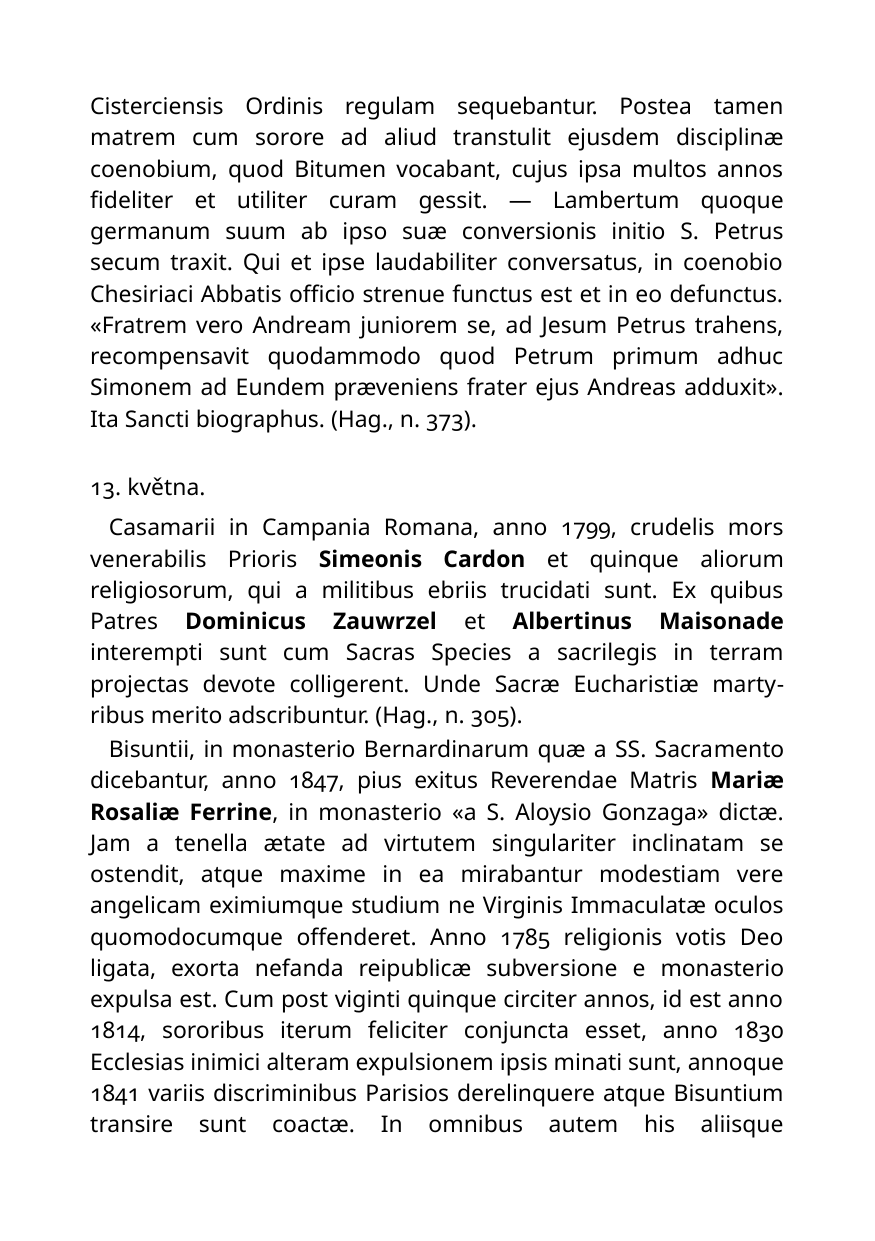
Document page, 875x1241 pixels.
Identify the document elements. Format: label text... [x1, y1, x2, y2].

text Cisterciensis Ordinis regulam sequebantur. Postea tamen matrem cum sorore ad aliud transtulit ejusdem disciplinæ coenobium, quod Bitumen vocabant, cujus ipsa multos annos fideliter et utiliter curam gessit. — Lambertum quoque germanum suum ab ipso suæ conversionis initio S. Petrus secum traxit. Qui et ipse laudabiliter conversatus, in coenobio Chesiriaci Abbatis officio strenue functus est et in eo defunctus. «Fratrem vero Andream juniorem se, ad Jesum Petrus trahens, recompensavit quodammodo quod Petrum primum adhuc Simonem ad Eundem præveniens frater ejus Andreas adduxit». Ita Sancti biographus. (Hag., n. 373). [90, 90, 784, 434]
text Casamarii in Campania Romana, anno 1799, crudelis mors venerabilis Prioris Simeonis Cardon et quinque aliorum religiosorum, qui a militibus ebriis trucidati sunt. Ex quibus Patres Dominicus Zauwrzel et Albertinus Maisonade interempti sunt cum Sacras Species a sacrilegis in terram projectas devote colligerent. Unde Sacræ Eucharistiæ marty­ribus merito adscribuntur. (Hag., n. 3o5). [90, 511, 784, 730]
text Bisuntii, in monasterio Bernardinarum quæ a SS. Sacra­mento dicebantur, anno 1847, pius exitus Reverendae Matris Mariæ Rosaliæ Ferrine, in monasterio «a S. Aloysio Gonzaga» dictæ. Jam a tenella ætate ad virtutem singulariter inclinatam se ostendit, atque maxime in ea mirabantur modestiam vere angelicam eximiumque studium ne Virginis Immaculatæ oculos quomodocumque offenderet. Anno 1785 religionis votis Deo ligata, exorta nefanda reipublicæ subver­sione e monasterio expulsa est. Cum post viginti quinque circiter annos, id est anno 1814, sororibus iterum feliciter conjuncta esset, anno 1830 Ecclesias inimici alteram expul­sionem ipsis minati sunt, annoque 1841 variis discriminibus Parisios derelinquere atque Bisuntium transire sunt coactæ. In omnibus autem his aliisque [90, 733, 784, 1139]
text 13. května. [90, 471, 784, 502]
